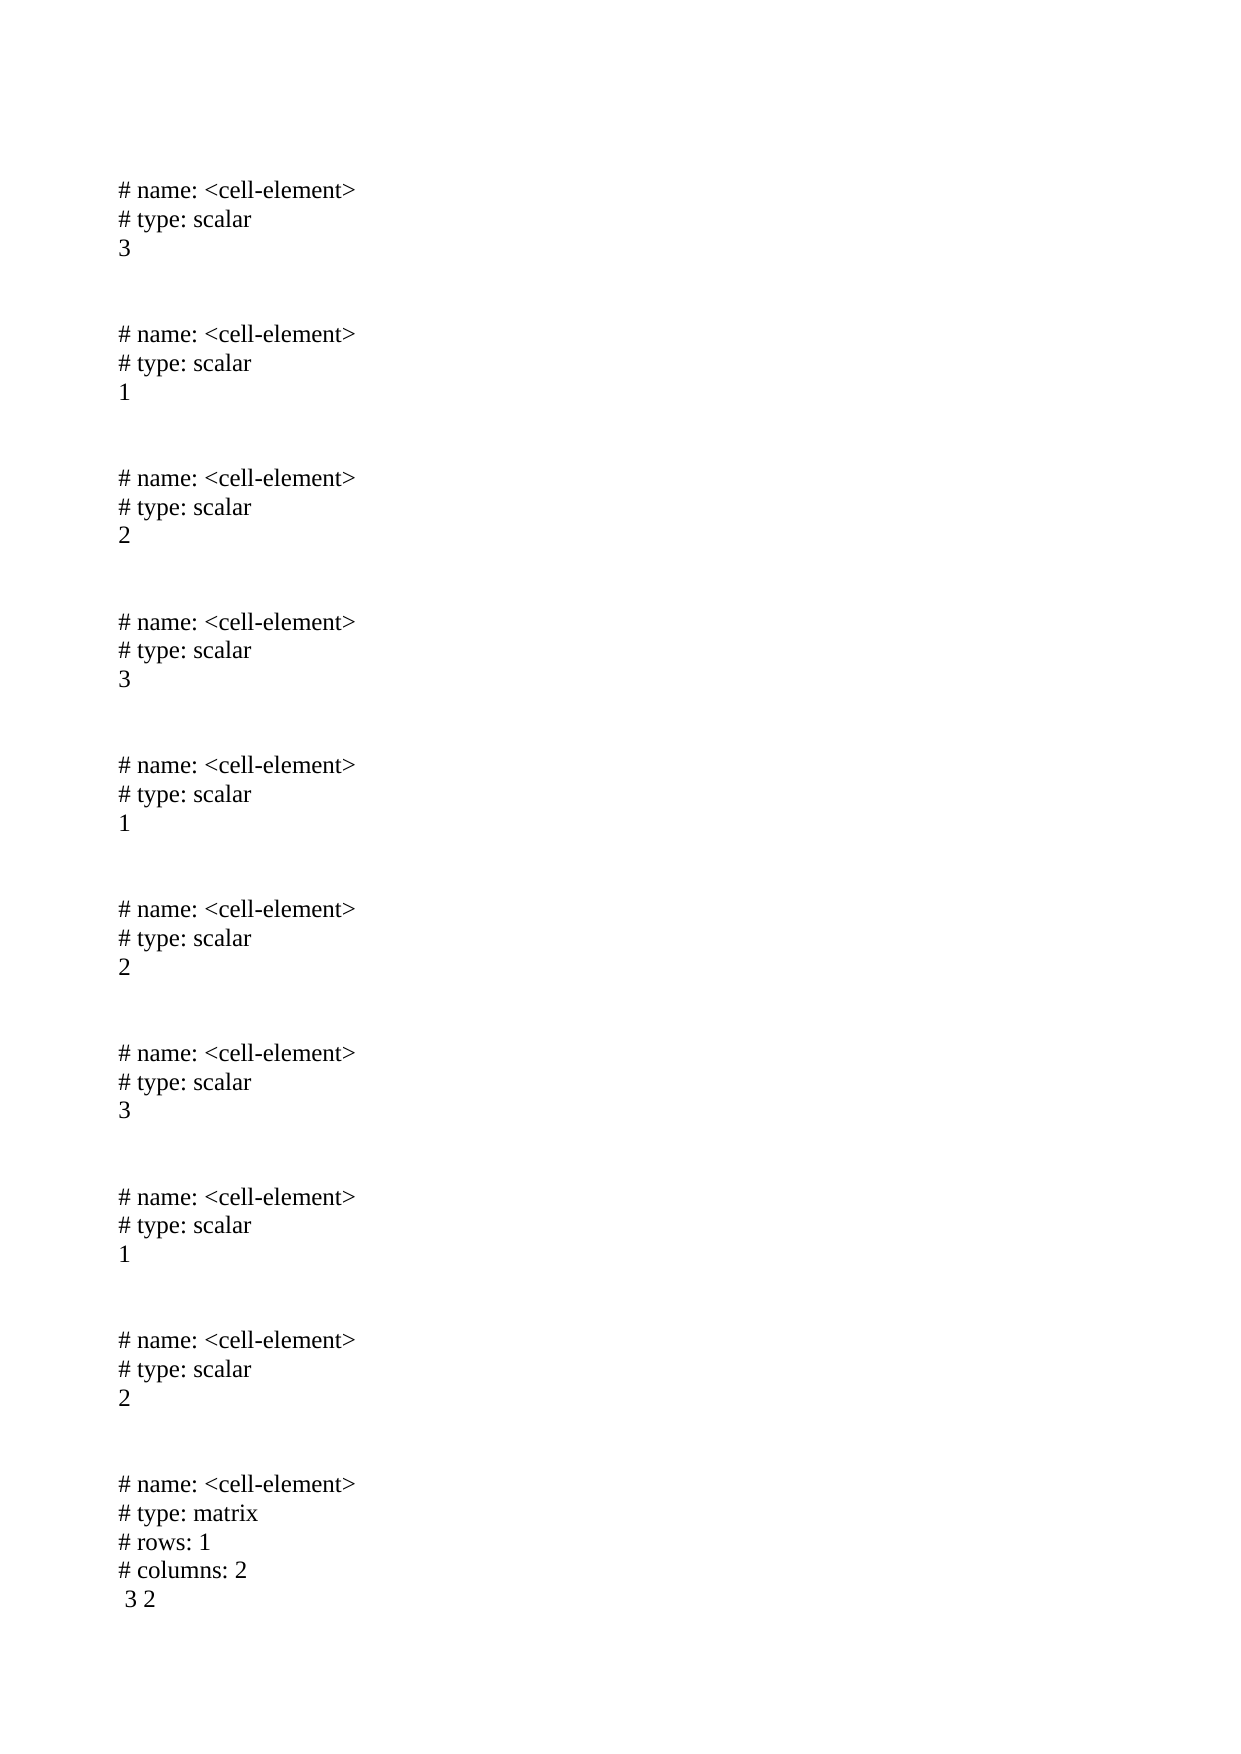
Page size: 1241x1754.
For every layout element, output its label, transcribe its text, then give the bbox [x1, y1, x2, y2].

text # name: <cell-element> [118, 751, 1122, 779]
text 2 [118, 521, 1122, 549]
text # name: <cell-element> [118, 463, 1122, 492]
text 2 [118, 952, 1122, 981]
text # name: <cell-element> [118, 1326, 1122, 1354]
text # name: <cell-element> [118, 607, 1122, 636]
text 1 [118, 808, 1122, 837]
text # type: scalar [118, 204, 1122, 233]
text 3 [118, 233, 1122, 262]
text # rows: 1 [118, 1527, 1122, 1556]
text # type: scalar [118, 492, 1122, 521]
text # name: <cell-element> [118, 1469, 1122, 1498]
text # name: <cell-element> [118, 319, 1122, 348]
text # name: <cell-element> [118, 176, 1122, 204]
text # type: scalar [118, 779, 1122, 808]
text # name: <cell-element> [118, 894, 1122, 923]
text 3 [118, 664, 1122, 693]
text 1 [118, 377, 1122, 406]
text 3 2 [118, 1584, 1122, 1613]
text # name: <cell-element> [118, 1038, 1122, 1067]
text # type: scalar [118, 1211, 1122, 1239]
text # type: scalar [118, 1067, 1122, 1096]
text 3 [118, 1096, 1122, 1124]
text 1 [118, 1239, 1122, 1268]
text # type: scalar [118, 923, 1122, 952]
text # type: scalar [118, 1354, 1122, 1383]
text 2 [118, 1383, 1122, 1412]
text # type: scalar [118, 636, 1122, 664]
text # columns: 2 [118, 1556, 1122, 1584]
text # name: <cell-element> [118, 1182, 1122, 1211]
text # type: scalar [118, 348, 1122, 377]
text # type: matrix [118, 1498, 1122, 1527]
